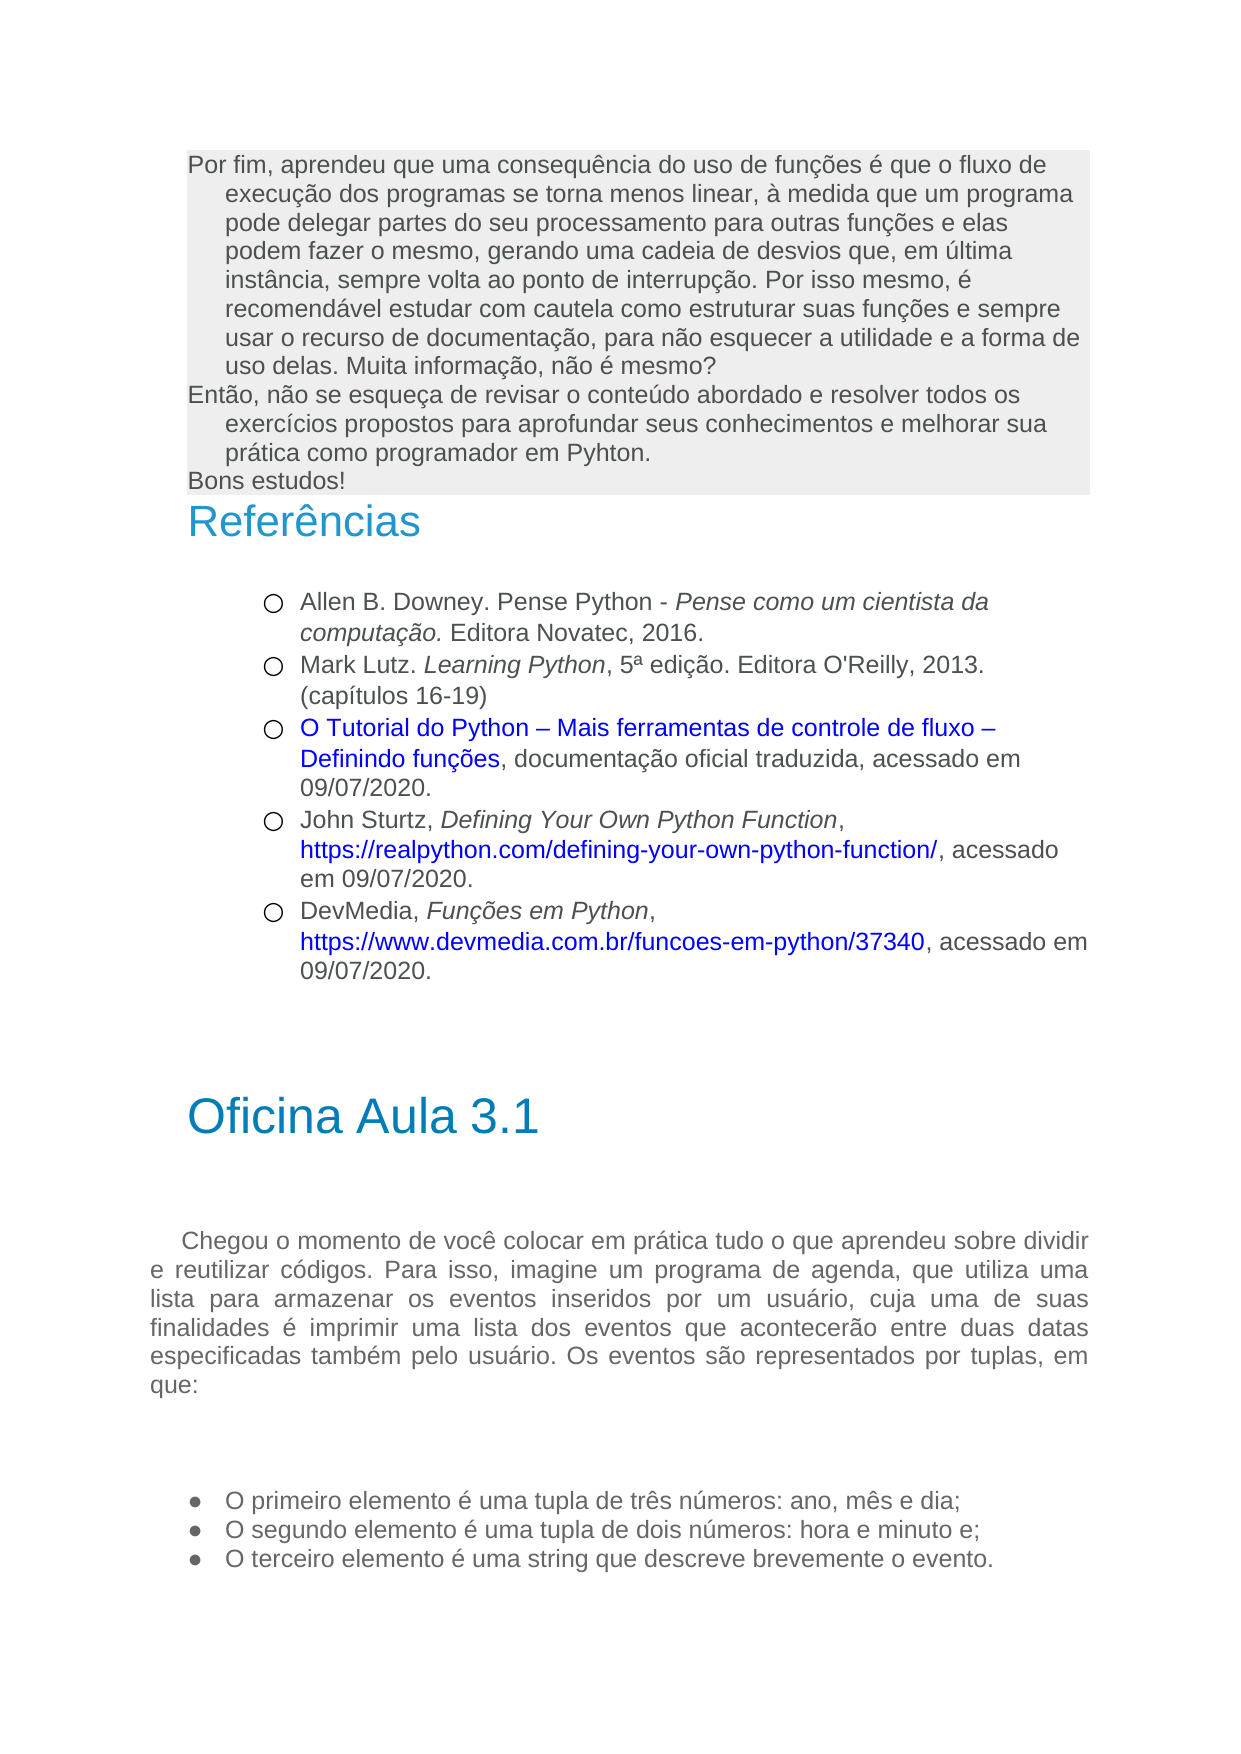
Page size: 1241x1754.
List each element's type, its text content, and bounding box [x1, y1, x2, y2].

list O terceiro elemento é uma string que descreve brevemente o evento. [187, 1544, 1121, 1604]
list O segundo elemento é uma tupla de dois números: hora e minuto e; [187, 1515, 1121, 1544]
list Mark Lutz. Learning Python, 5ª edição. Editora O'Reilly, 2013. (capítulos 16-19) [262, 647, 1090, 710]
list O Tutorial do Python – Mais ferramentas de controle de fluxo – Definindo funções, documentação oficial traduzida, acessado em 09/07/2020. [262, 710, 1090, 801]
list Bons estudos! [187, 466, 1090, 495]
list Allen B. Downey. Pense Python - Pense como um cientista da computação. Editora Novatec, 2016. [262, 584, 1090, 647]
text Chegou o momento de você colocar em prática tudo o que aprendeu sobre dividir e reutilizar códigos. Para isso, imagine um programa de agenda, que utiliza uma lista para armazenar os eventos inseridos por um usuário, cuja uma de suas finalidades é imprimir uma lista dos eventos que acontecerão entre duas datas especificadas também pelo usuário. Os eventos são representados por tuplas, em que: [150, 1195, 1121, 1430]
list Referências [187, 495, 1121, 577]
list Então, não se esqueça de revisar o conteúdo abordado e resolver todos os exercícios propostos para aprofundar seus conhecimentos e melhorar sua prática como programador em Pyhton. [187, 380, 1090, 466]
subtitle Oficina Aula 3.1 [187, 1055, 1121, 1175]
list Por fim, aprendeu que uma consequência do uso de funções é que o fluxo de execução dos programas se torna menos linear, à medida que um programa pode delegar partes do seu processamento para outras funções e elas podem fazer o mesmo, gerando uma cadeia de desvios que, em última instância, sempre volta ao ponto de interrupção. Por isso mesmo, é recomendável estudar com cautela como estruturar suas funções e sempre usar o recurso de documentação, para não esquecer a utilidade e a forma de uso delas. Muita informação, não é mesmo? [187, 150, 1090, 380]
list John Sturtz, Defining Your Own Python Function, https://realpython.com/defining-your-own-python-function/, acessado em 09/07/2020. [262, 801, 1090, 893]
list DevMedia, Funções em Python, https://www.devmedia.com.br/funcoes-em-python/37340, acessado em 09/07/2020. [262, 893, 1090, 984]
list O primeiro elemento é uma tupla de três números: ano, mês e dia; [187, 1455, 1121, 1515]
